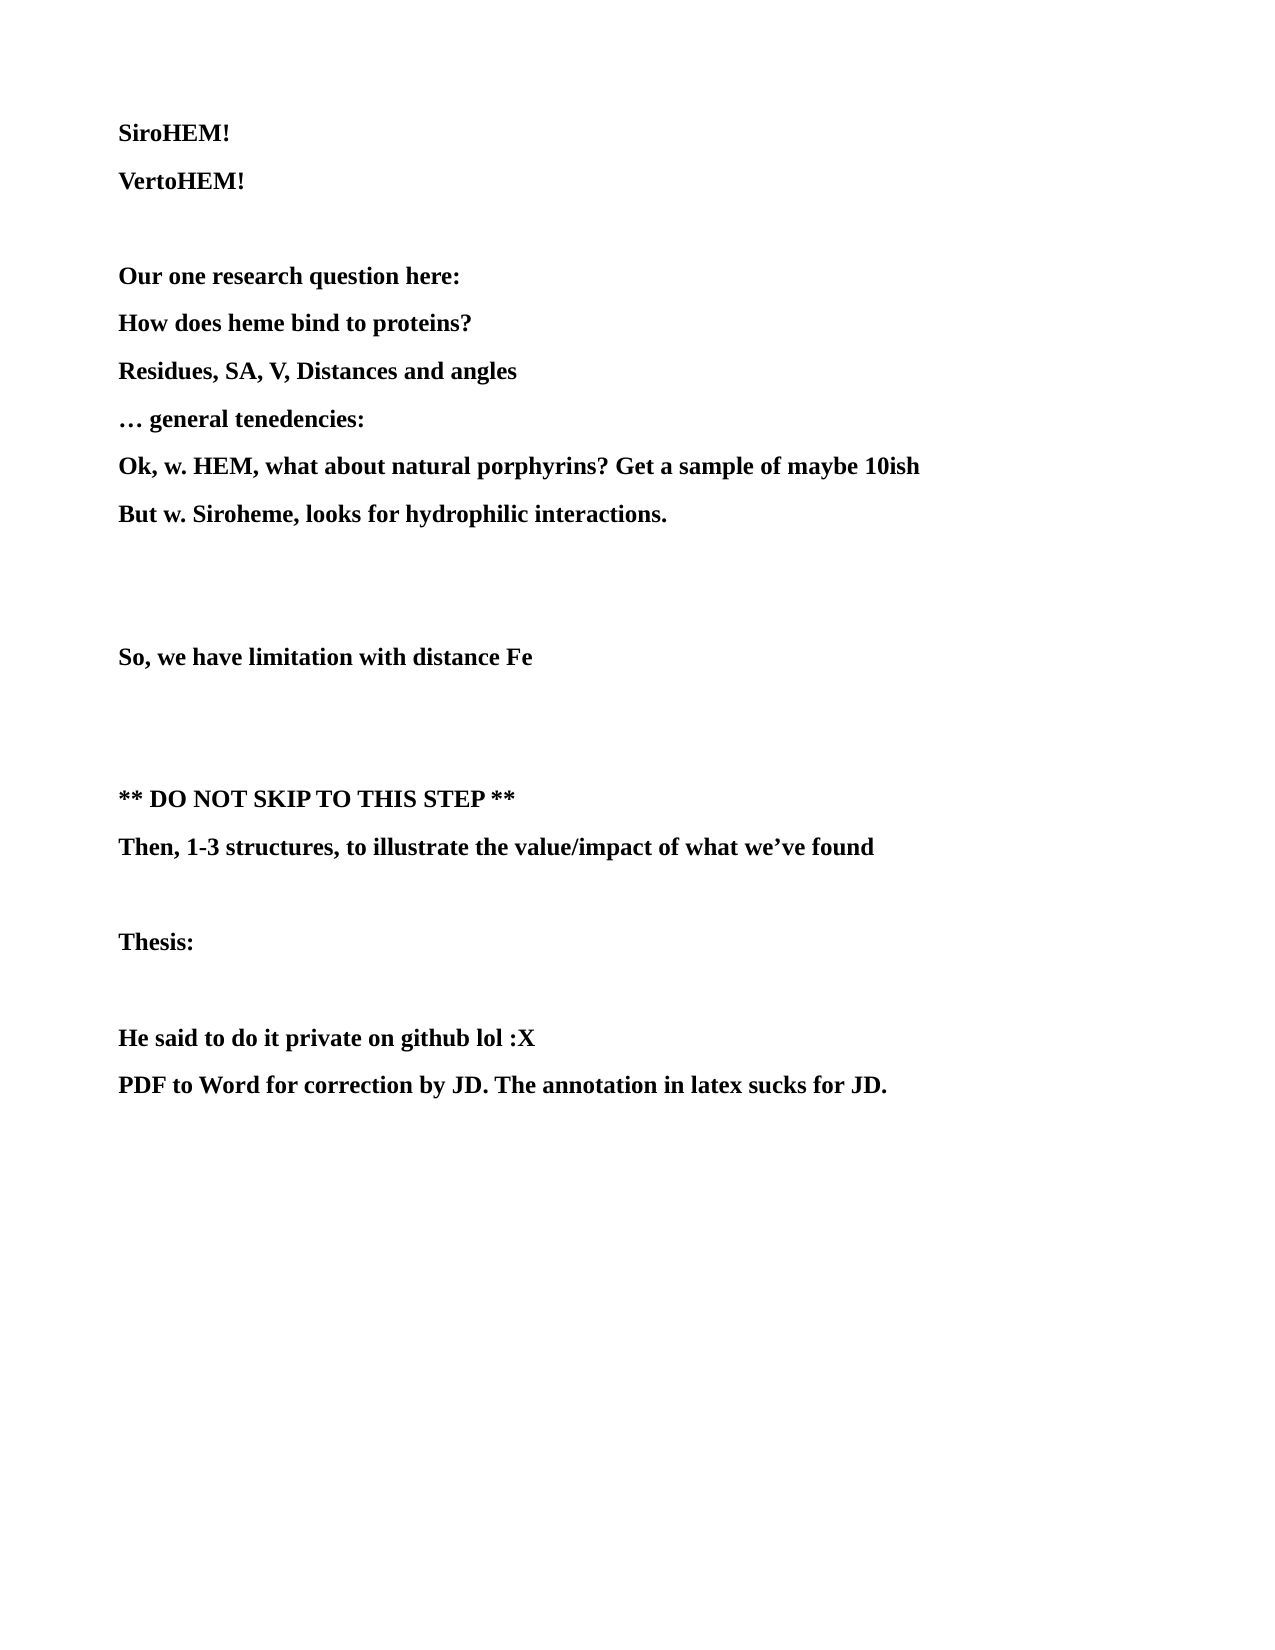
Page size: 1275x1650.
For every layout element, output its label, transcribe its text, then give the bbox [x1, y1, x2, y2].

text ** DO NOT SKIP TO THIS STEP ** [118, 784, 1157, 813]
text But w. Siroheme, looks for hydrophilic interactions. [118, 499, 1157, 528]
text SiroHEM! [118, 118, 1157, 147]
text How does heme bind to proteins? [118, 308, 1157, 337]
text PDF to Word for correction by JD. The annotation in latex sucks for JD. [118, 1070, 1157, 1099]
text Thesis: [118, 927, 1157, 956]
text … general tenedencies: [118, 404, 1157, 432]
text Ok, w. HEM, what about natural porphyrins? Get a sample of maybe 10ish [118, 451, 1157, 480]
text He said to do it private on github lol :X [118, 1023, 1157, 1051]
text Residues, SA, V, Distances and angles [118, 356, 1157, 385]
text VertoHEM! [118, 166, 1157, 194]
text So, we have limitation with distance Fe [118, 642, 1157, 671]
text Our one research question here: [118, 261, 1157, 290]
text Then, 1-3 structures, to illustrate the value/impact of what we’ve found [118, 832, 1157, 861]
